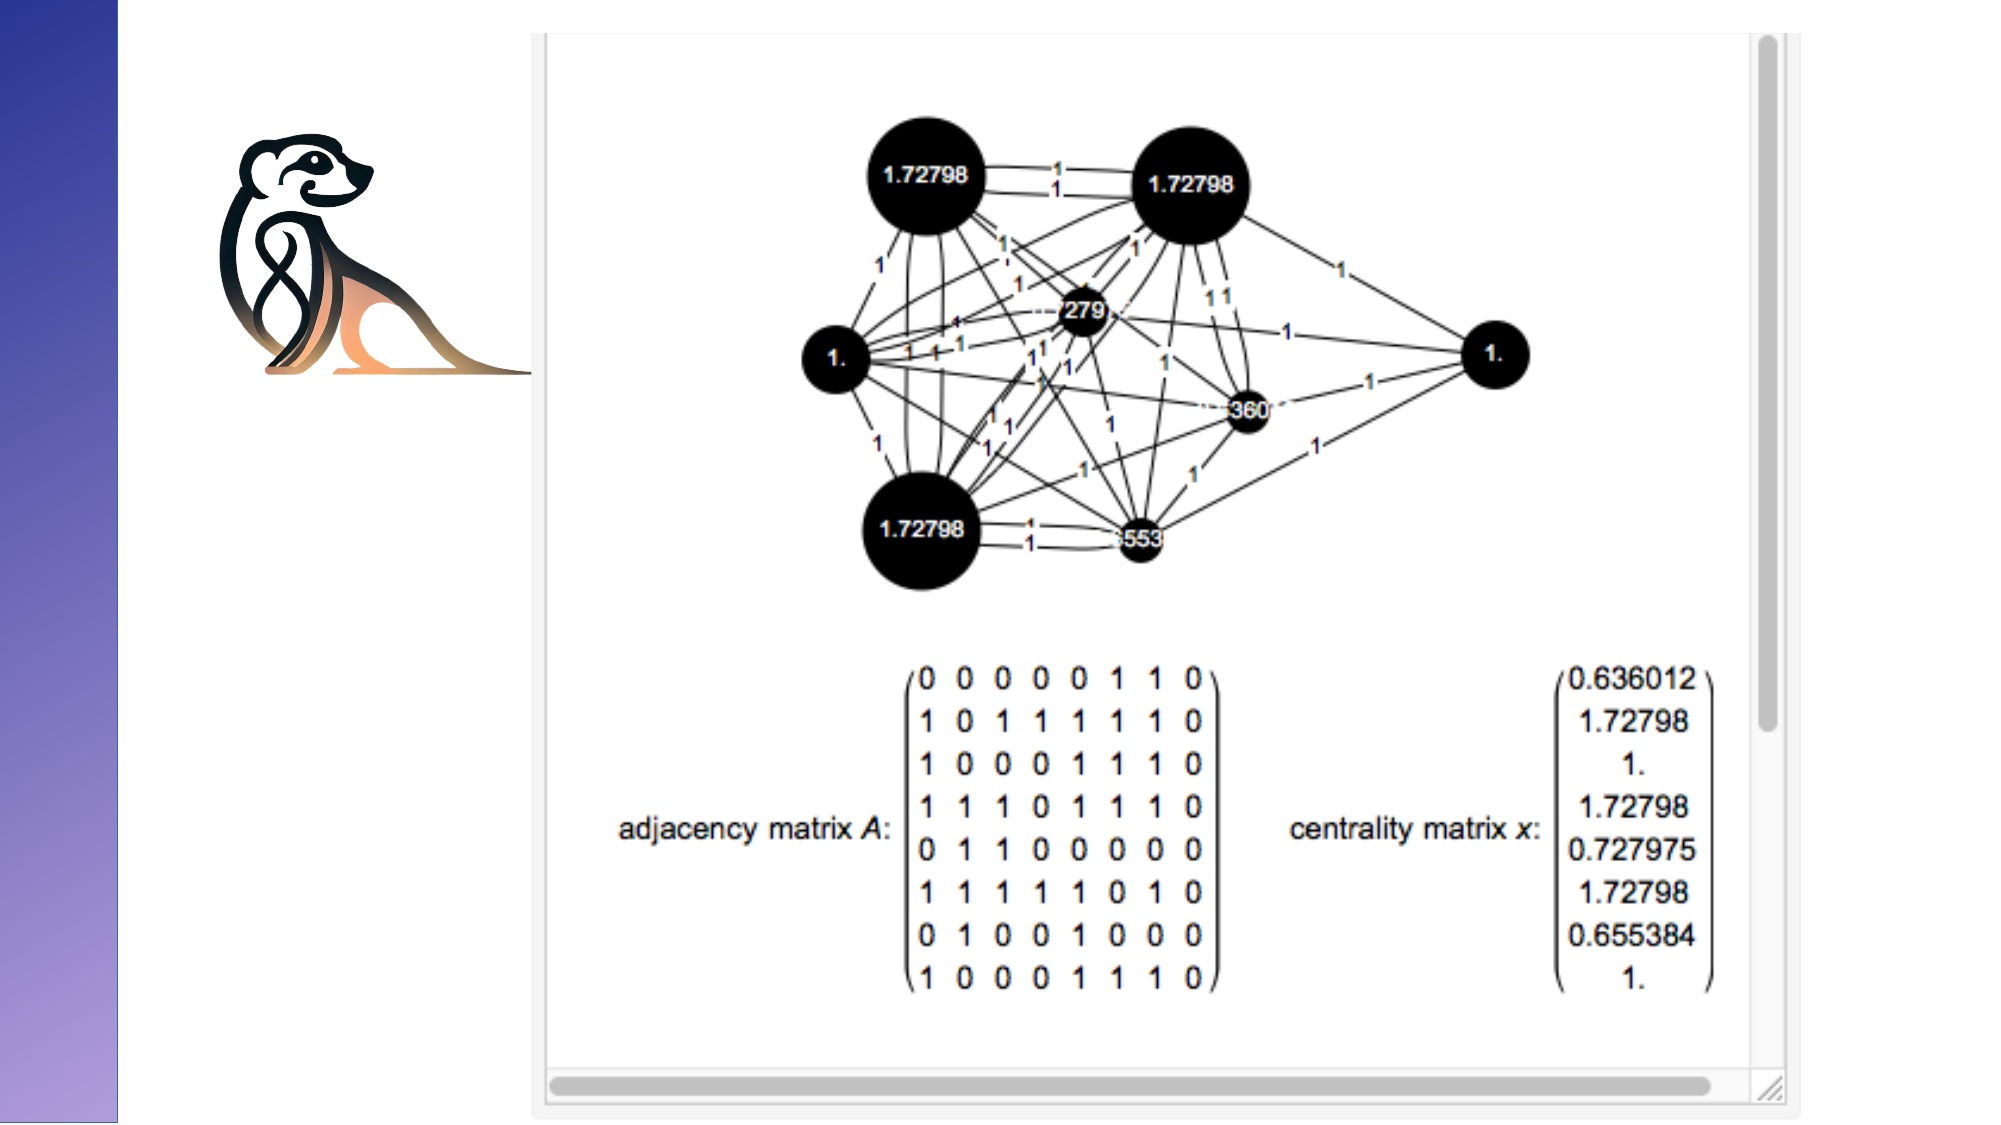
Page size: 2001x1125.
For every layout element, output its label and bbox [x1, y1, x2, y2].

picture [117, 0, 1802, 1125]
text_box [0, 0, 118, 1123]
